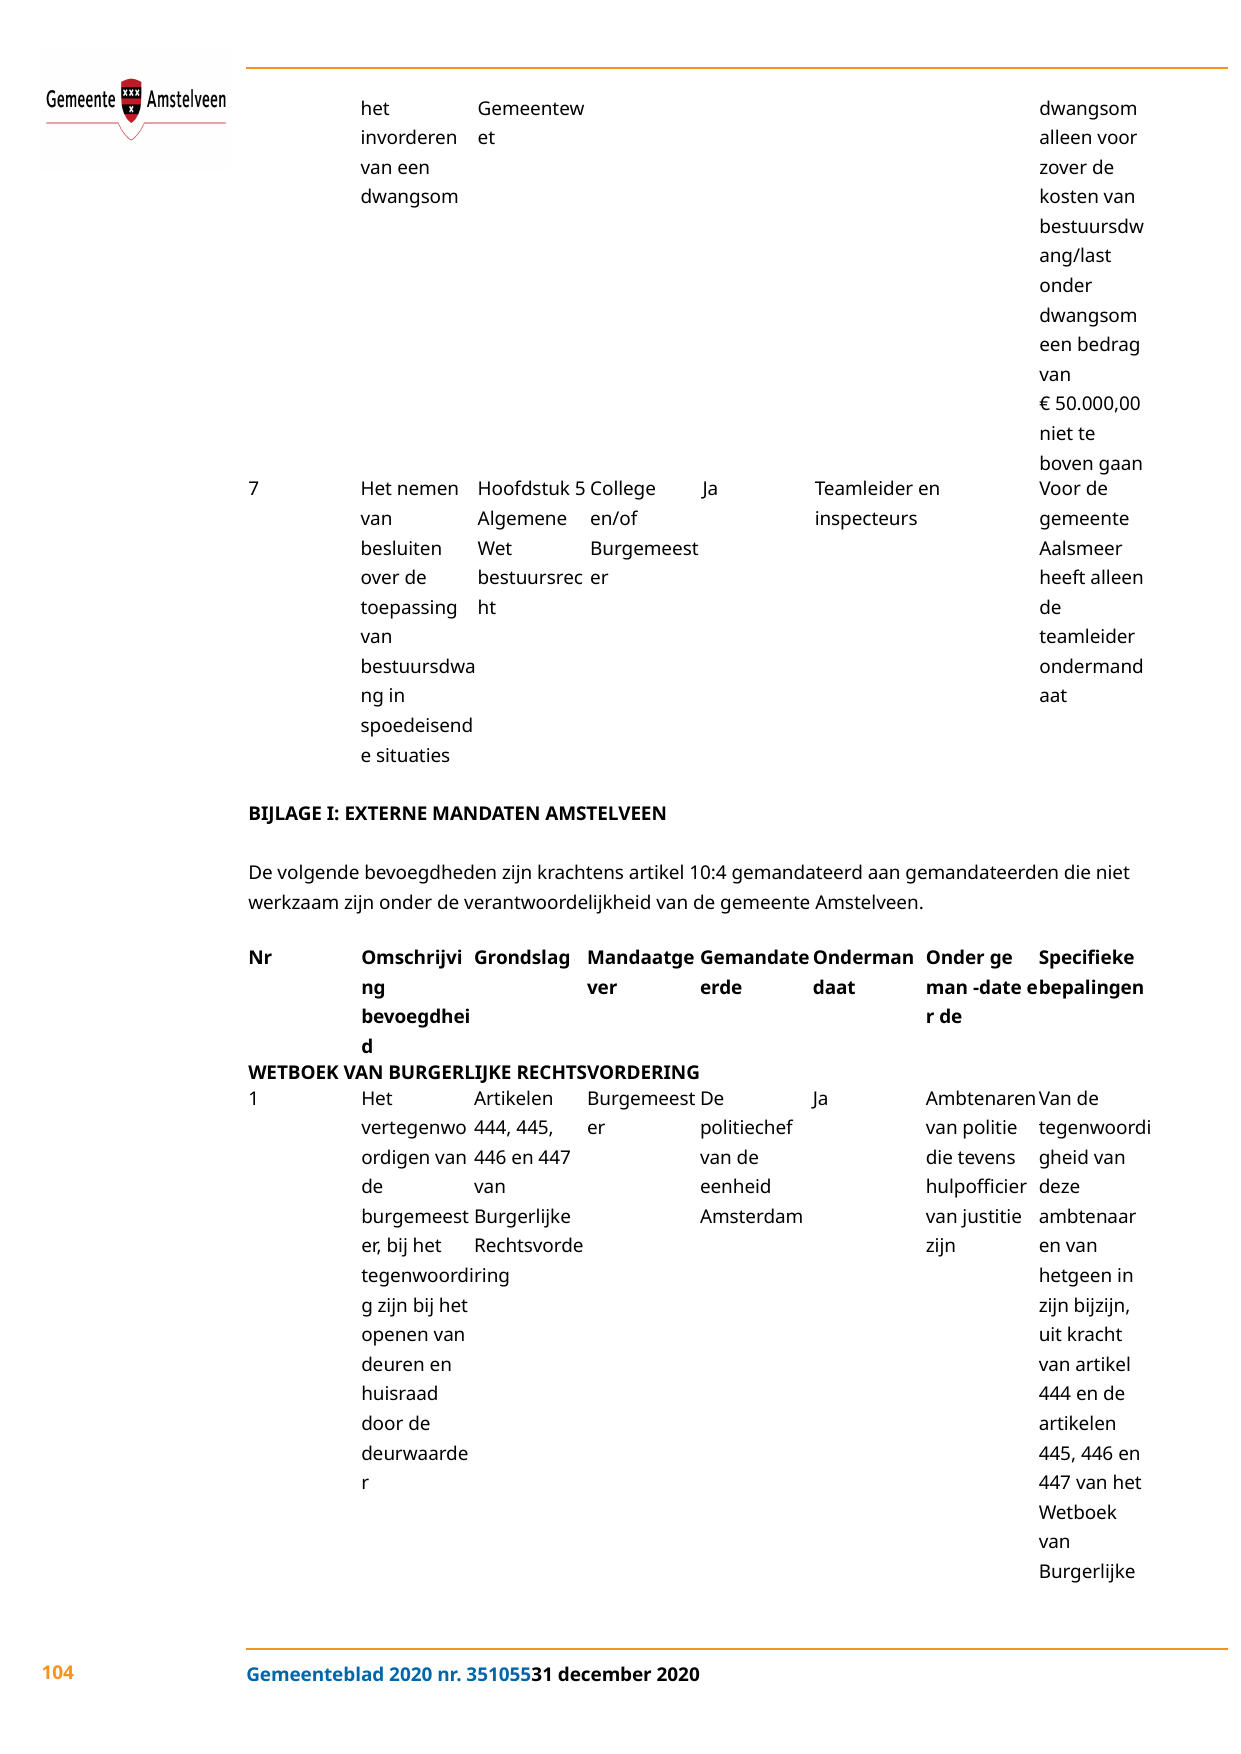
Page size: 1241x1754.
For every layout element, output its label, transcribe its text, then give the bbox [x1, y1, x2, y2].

table_cell Van de tegenwoordigheid van deze ambtenaar en van hetgeen in zijn bijzijn, uit kracht van artikel 444 en de artikelen 445, 446 en 447 van het Wetboek van Burgerlijke [1039, 1085, 1152, 1584]
table_cell Specifieke bepalingen [1039, 945, 1152, 1059]
table_cell dwangsom alleen voor zover de kosten van bestuursdwang/last onder dwangsom een bedrag van € 50.000,00 niet te boven gaan [1039, 95, 1152, 476]
table_cell Ambtenaren van politie die tevens hulpofficier van justitie zijn [926, 1085, 1038, 1584]
table_cell [815, 95, 1039, 476]
table_cell Gemandateerde [700, 945, 813, 1059]
table_cell [702, 95, 814, 476]
table_cell Grondslag [474, 945, 587, 1059]
table_cell Omschrijving bevoegdheid [361, 945, 474, 1059]
table_cell Ondermandaat [813, 945, 926, 1059]
table_cell [248, 95, 360, 476]
table_cell Gemeentewet [478, 95, 590, 476]
table_cell De politiechef van de eenheid Amsterdam [700, 1085, 813, 1584]
table_cell [590, 95, 702, 476]
table_cell Voor de gemeente Aalsmeer heeft alleen de teamleider ondermandaat [1039, 476, 1152, 767]
table_cell Ja [813, 1085, 926, 1584]
table_cell Nr [248, 945, 361, 1059]
table_cell Mandaatgever [587, 945, 700, 1059]
table_cell Hoofdstuk 5 Algemene Wet bestuursrecht [478, 476, 590, 767]
table_cell Het vertegenwoordigen van de burgemeester, bij het tegenwoordig zijn bij het openen van deuren en huisraad door de deurwaarder [361, 1085, 474, 1584]
table_cell 1 [248, 1085, 361, 1584]
table_cell Teamleider en inspecteurs [815, 476, 1039, 767]
table_header BIJLAGE I: EXTERNE MANDATEN AMSTELVEEN De volgende bevoegdheden zijn krachtens artikel 10:4 gemandateerd aan gemandateerden die niet werkzaam zijn onder de verantwoordelijkheid van de gemeente Amstelveen. [248, 771, 1152, 944]
table_cell 7 [248, 476, 360, 767]
table_cell Burgemeester [587, 1085, 700, 1584]
table_cell Onder ge man -date e r de [926, 945, 1038, 1059]
table_cell het invorderen van een dwangsom [360, 95, 477, 476]
picture [41, 47, 231, 172]
table_cell Het nemen van besluiten over de toepassing van bestuursdwang in spoedeisende situaties [360, 476, 477, 767]
table_cell Artikelen 444, 445, 446 en 447 van Burgerlijke Rechtsvordering [474, 1085, 587, 1584]
table_cell College en/of Burgemeester [590, 476, 702, 767]
table_cell Ja [702, 476, 814, 767]
table_cell WETBOEK VAN BURGERLIJKE RECHTSVORDERING [248, 1059, 1152, 1085]
